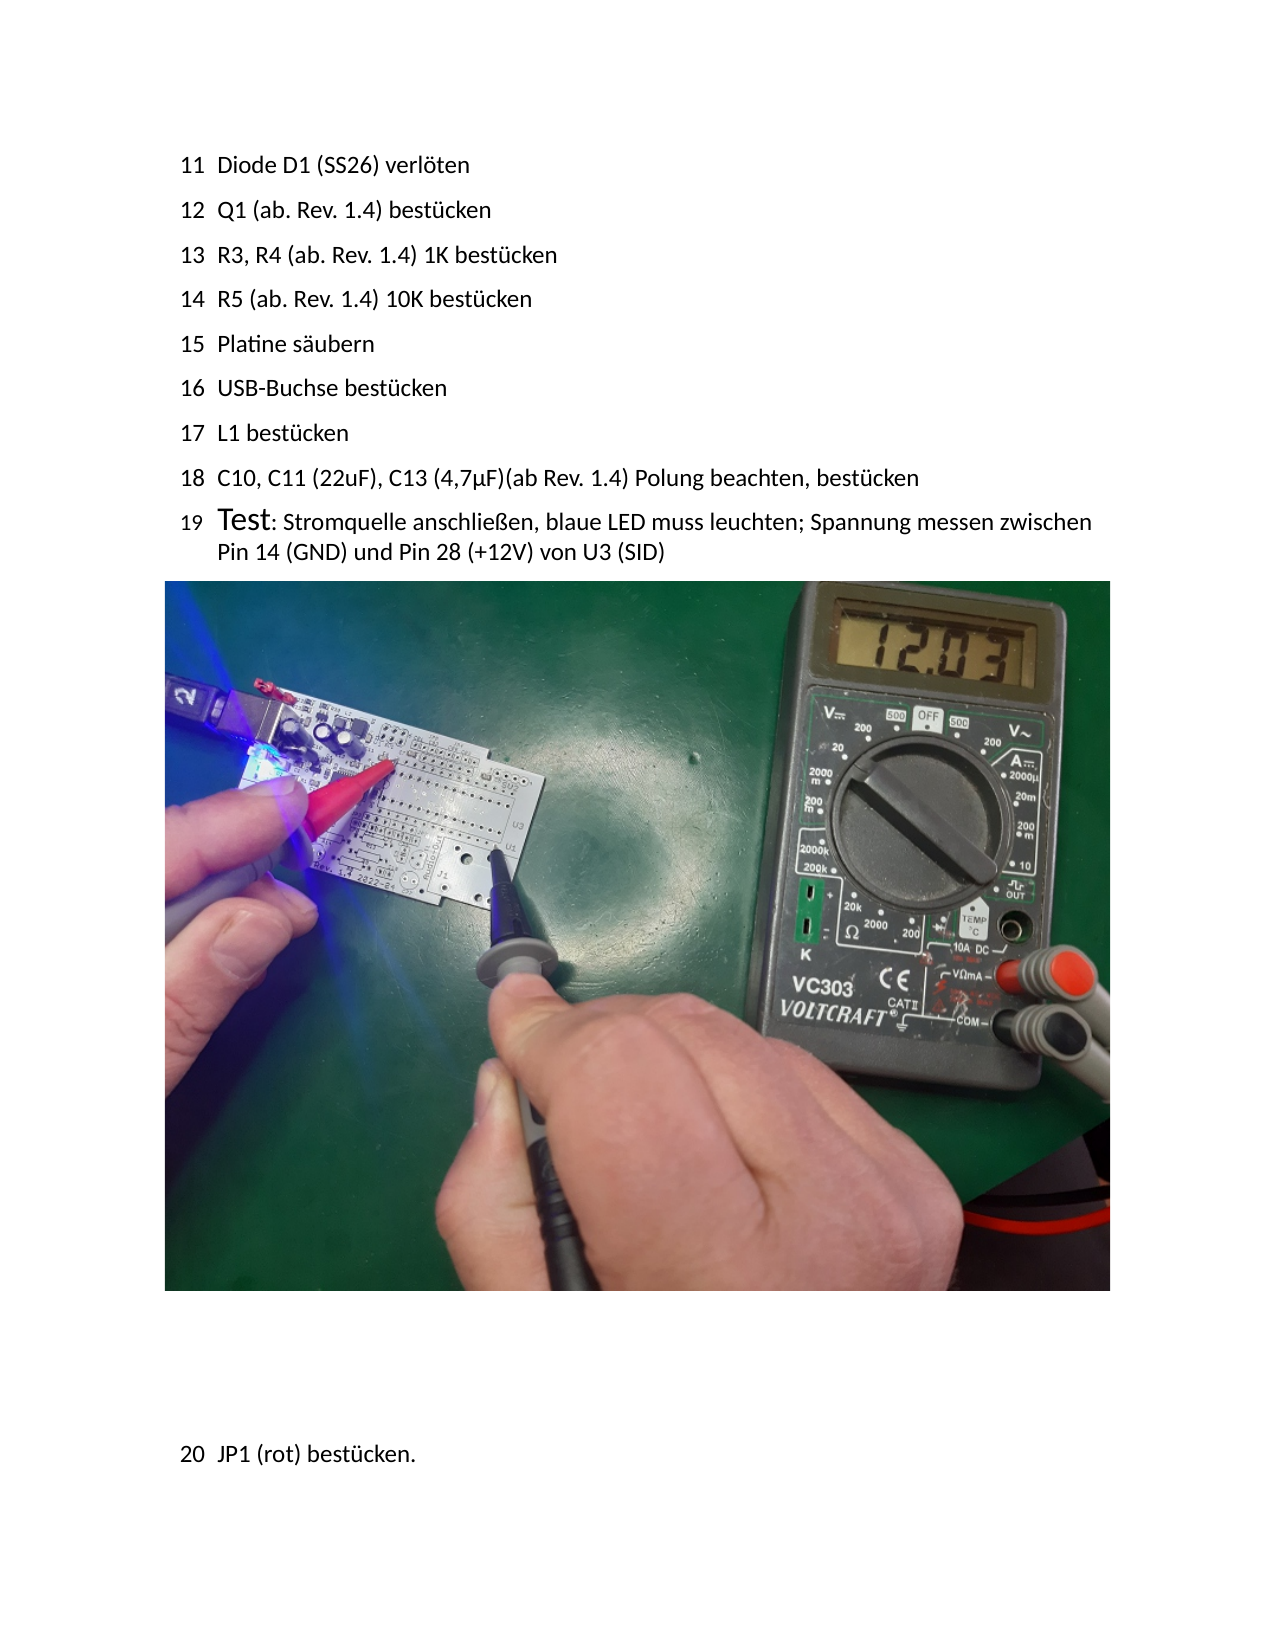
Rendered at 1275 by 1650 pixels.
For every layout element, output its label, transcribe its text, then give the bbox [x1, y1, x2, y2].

list Test: Stromquelle anschließen, blaue LED muss leuchten; Spannung messen zwischen Pin 14 (GND) und Pin 28 (+12V) von U3 (SID) [179, 507, 1125, 567]
list C10, C11 (22uF), C13 (4,7µF)(ab Rev. 1.4) Polung beachten, bestücken [179, 462, 1125, 492]
list USB-Buchse bestücken [179, 373, 1125, 403]
list L1 bestücken [179, 417, 1125, 447]
picture [164, 581, 1111, 1291]
list R5 (ab. Rev. 1.4) 10K bestücken [179, 284, 1125, 314]
list R3, R4 (ab. Rev. 1.4) 1K bestücken [179, 239, 1125, 269]
list Platine säubern [179, 328, 1125, 358]
list Diode D1 (SS26) verlöten [179, 150, 1125, 180]
list JP1 (rot) bestücken. [179, 1439, 1125, 1469]
list Q1 (ab. Rev. 1.4) bestücken [179, 194, 1125, 224]
